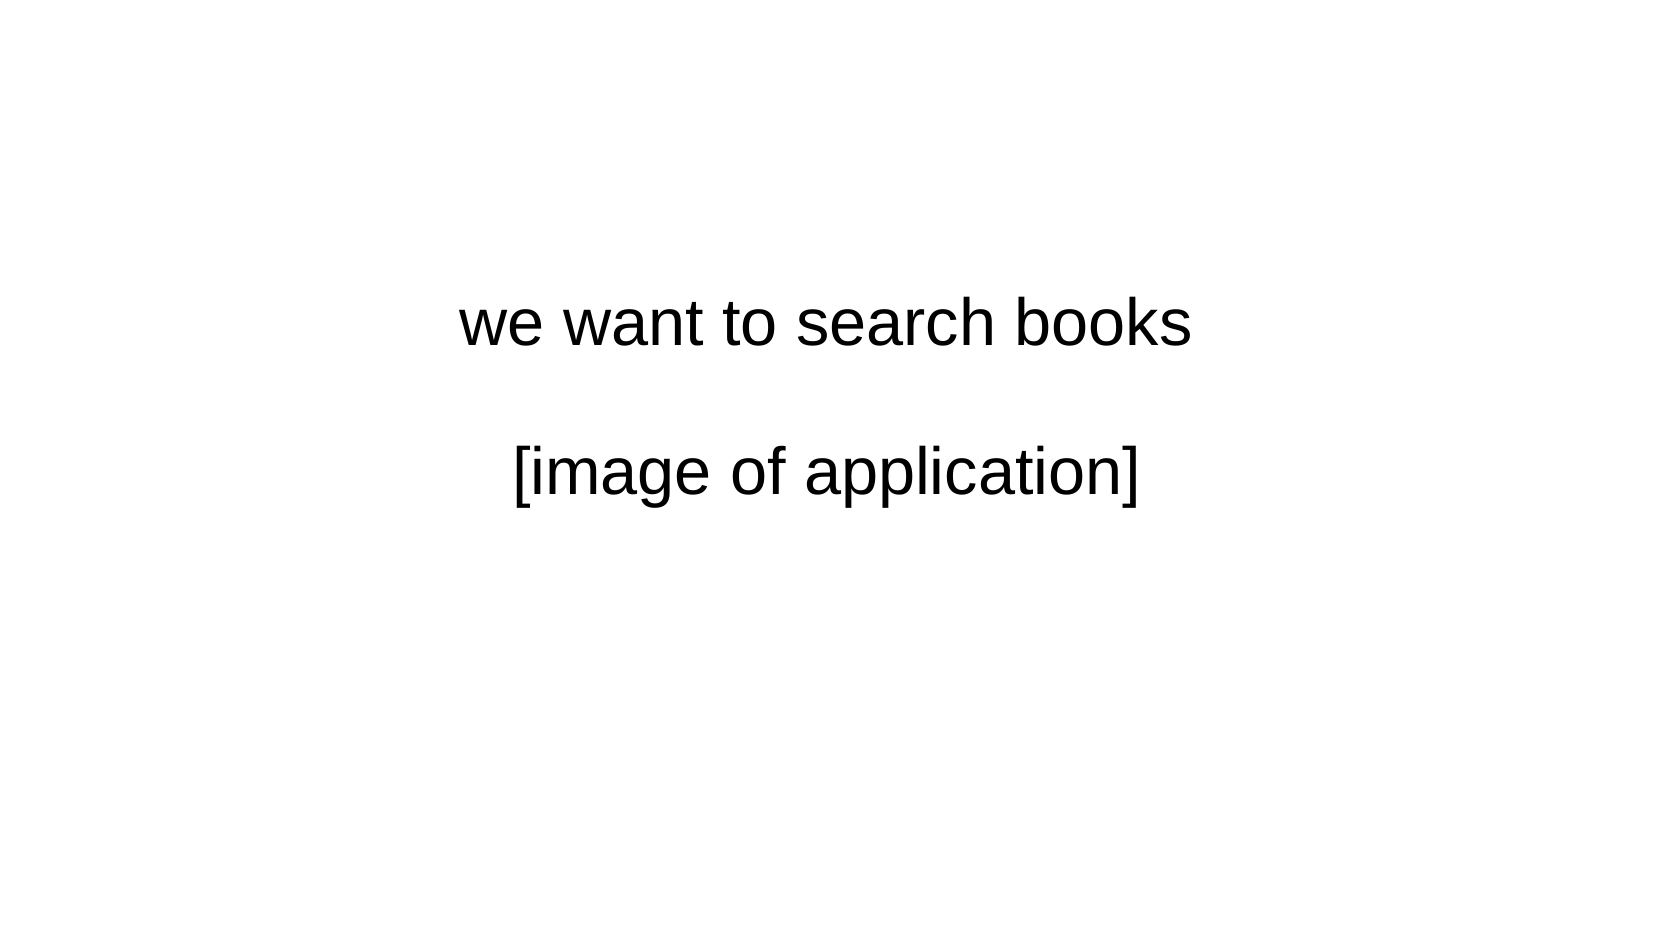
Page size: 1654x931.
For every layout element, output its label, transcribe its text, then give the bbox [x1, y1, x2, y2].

subtitle we want to search books [image of application] [82, 37, 1571, 757]
